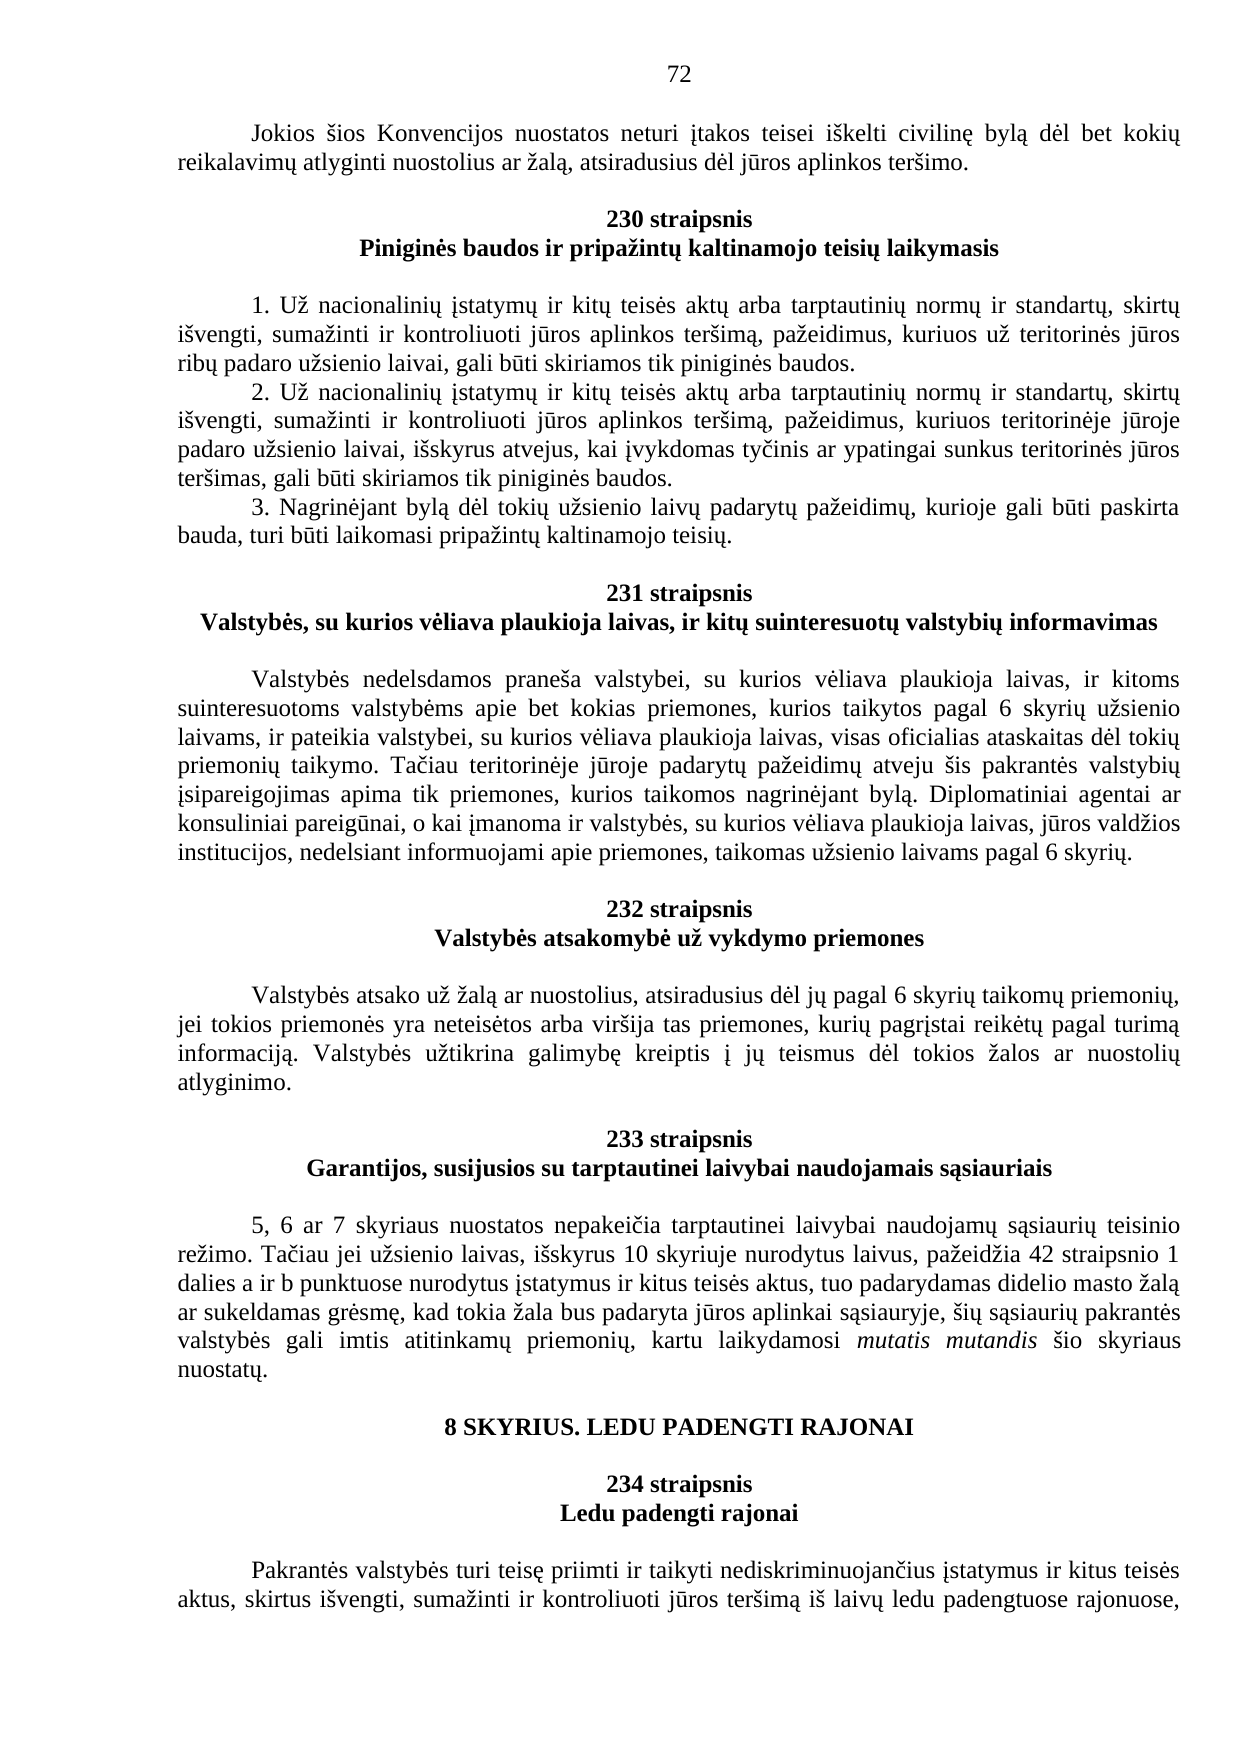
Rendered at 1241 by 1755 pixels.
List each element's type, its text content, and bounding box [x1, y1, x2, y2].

text Ledu padengti rajonai [177, 1498, 1181, 1527]
text 1. Už nacionalinių įstatymų ir kitų teisės aktų arba tarptautinių normų ir standartų, skirtų išvengti, sumažinti ir kontroliuoti jūros aplinkos teršimą, pažeidimus, kuriuos už teritorinės jūros ribų padaro užsienio laivai, gali būti skiriamos tik piniginės baudos. [177, 291, 1181, 377]
text 8 skyrius. Ledu padengti rajonai [177, 1412, 1181, 1441]
text Valstybės nedelsdamos praneša valstybei, su kurios vėliava plaukioja laivas, ir kitoms suinteresuotoms valstybėms apie bet kokias priemones, kurios taikytos pagal 6 skyrių užsienio laivams, ir pateikia valstybei, su kurios vėliava plaukioja laivas, visas oficialias ataskaitas dėl tokių priemonių taikymo. Tačiau teritorinėje jūroje padarytų pažeidimų atveju šis pakrantės valstybių įsipareigojimas apima tik priemones, kurios taikomos nagrinėjant bylą. Diplomatiniai agentai ar konsuliniai pareigūnai, o kai įmanoma ir valstybės, su kurios vėliava plaukioja laivas, jūros valdžios institucijos, nedelsiant informuojami apie priemones, taikomas užsienio laivams pagal 6 skyrių. [177, 664, 1181, 866]
text Piniginės baudos ir pripažintų kaltinamojo teisių laikymasis [177, 233, 1181, 262]
text 233 straipsnis [177, 1124, 1181, 1153]
text Jokios šios Konvencijos nuostatos neturi įtakos teisei iškelti civilinę bylą dėl bet kokių reikalavimų atlyginti nuostolius ar žalą, atsiradusius dėl jūros aplinkos teršimo. [177, 118, 1181, 176]
text Valstybės, su kurios vėliava plaukioja laivas, ir kitų suinteresuotų valstybių informavimas [177, 607, 1181, 636]
text 232 straipsnis [177, 894, 1181, 923]
text 2. Už nacionalinių įstatymų ir kitų teisės aktų arba tarptautinių normų ir standartų, skirtų išvengti, sumažinti ir kontroliuoti jūros aplinkos teršimą, pažeidimus, kuriuos teritorinėje jūroje padaro užsienio laivai, išskyrus atvejus, kai įvykdomas tyčinis ar ypatingai sunkus teritorinės jūros teršimas, gali būti skiriamos tik piniginės baudos. [177, 377, 1181, 492]
text 3. Nagrinėjant bylą dėl tokių užsienio laivų padarytų pažeidimų, kurioje gali būti paskirta bauda, turi būti laikomasi pripažintų kaltinamojo teisių. [177, 492, 1181, 549]
text 230 straipsnis [177, 204, 1181, 233]
text Valstybės atsako už žalą ar nuostolius, atsiradusius dėl jų pagal 6 skyrių taikomų priemonių, jei tokios priemonės yra neteisėtos arba viršija tas priemones, kurių pagrįstai reikėtų pagal turimą informaciją. Valstybės užtikrina galimybę kreiptis į jų teismus dėl tokios žalos ar nuostolių atlyginimo. [177, 981, 1181, 1096]
text 234 straipsnis [177, 1469, 1181, 1498]
text 5, 6 ar 7 skyriaus nuostatos nepakeičia tarptautinei laivybai naudojamų sąsiaurių teisinio režimo. Tačiau jei užsienio laivas, išskyrus 10 skyriuje nurodytus laivus, pažeidžia 42 straipsnio 1 dalies a ir b punktuose nurodytus įstatymus ir kitus teisės aktus, tuo padarydamas didelio masto žalą ar sukeldamas grėsmę, kad tokia žala bus padaryta jūros aplinkai sąsiauryje, šių sąsiaurių pakrantės valstybės gali imtis atitinkamų priemonių, kartu laikydamosi mutatis mutandis šio skyriaus nuostatų. [177, 1211, 1181, 1383]
text Garantijos, susijusios su tarptautinei laivybai naudojamais sąsiauriais [177, 1153, 1181, 1182]
text 231 straipsnis [177, 578, 1181, 607]
text Valstybės atsakomybė už vykdymo priemones [177, 923, 1181, 952]
text Pakrantės valstybės turi teisę priimti ir taikyti nediskriminuojančius įstatymus ir kitus teisės aktus, skirtus išvengti, sumažinti ir kontroliuoti jūros teršimą iš laivų ledu padengtuose rajonuose, [177, 1556, 1181, 1613]
